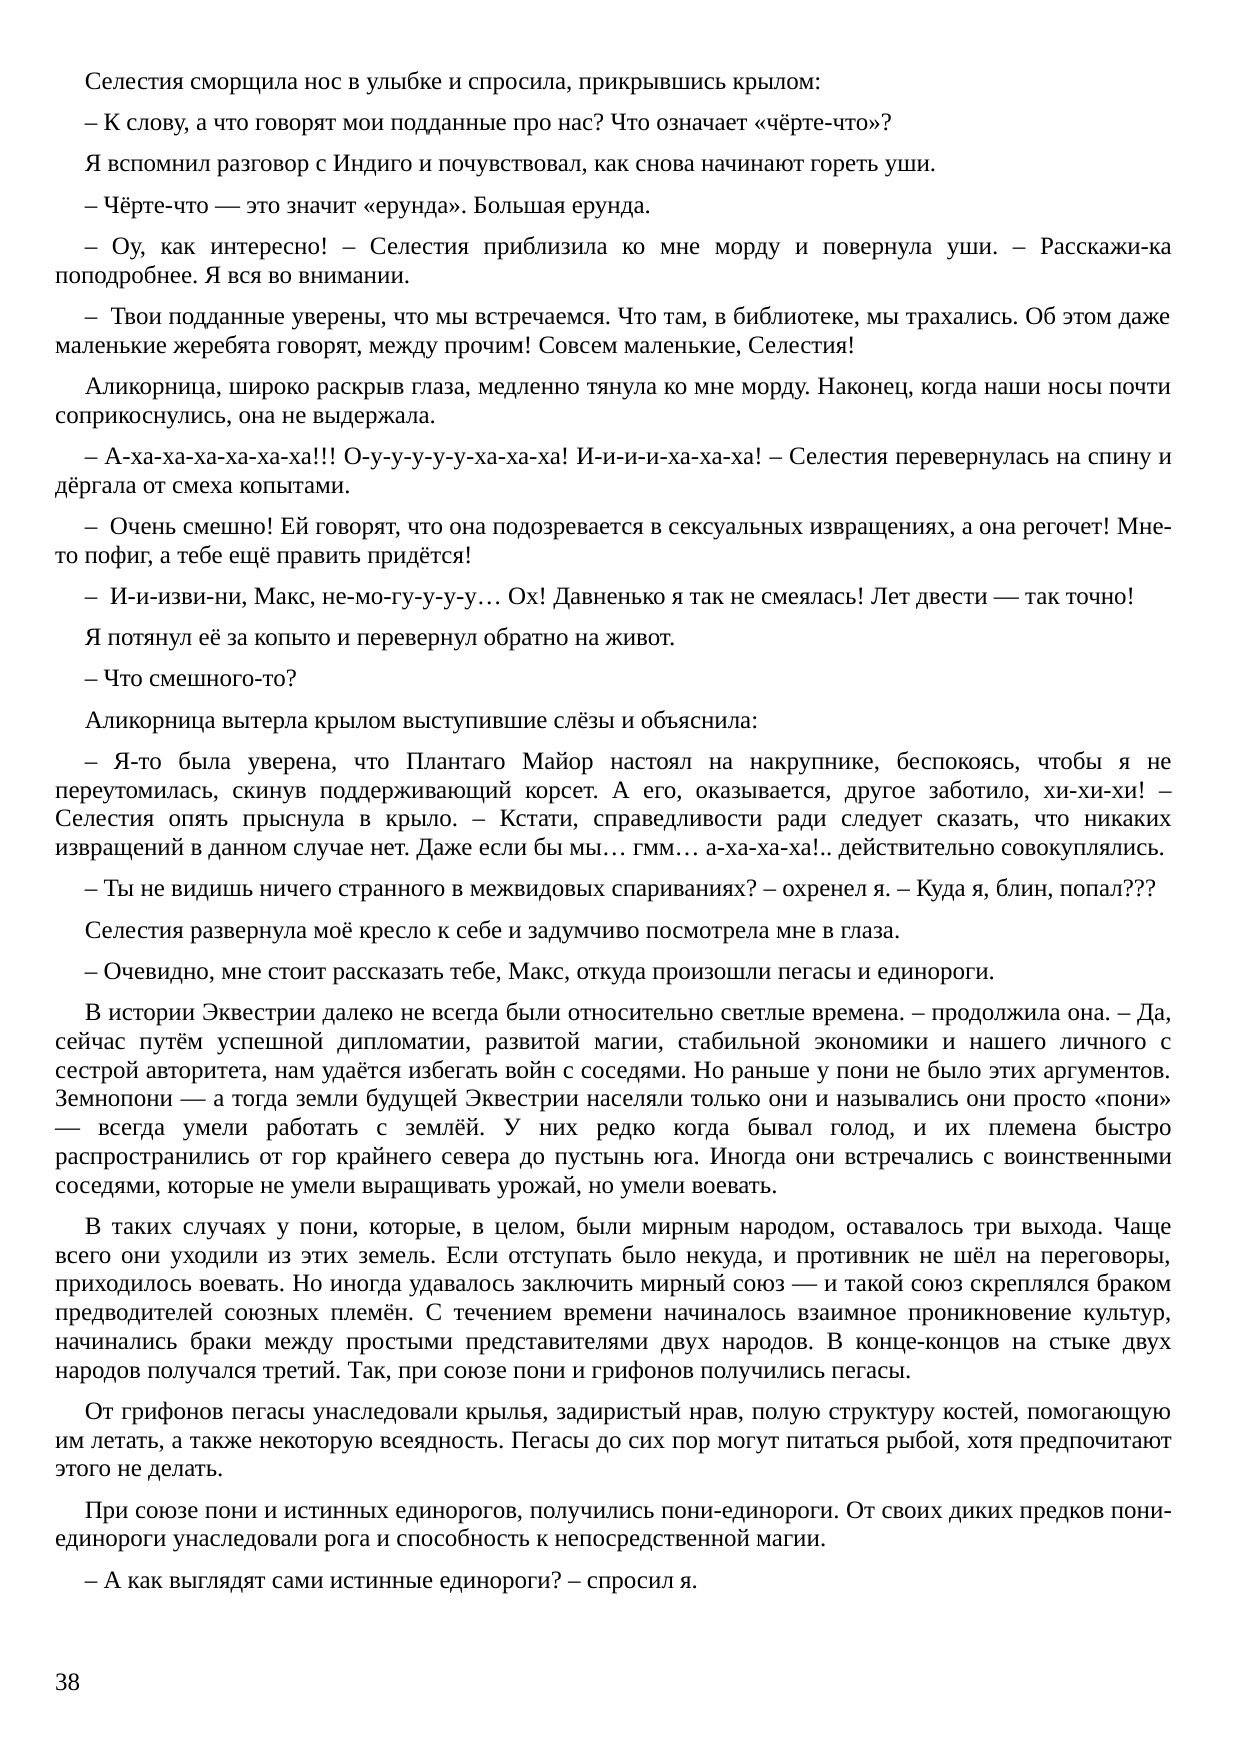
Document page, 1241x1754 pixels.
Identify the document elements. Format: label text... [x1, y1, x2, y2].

text Селестия сморщила нос в улыбке и спросила, прикрывшись крылом: [55, 66, 1173, 95]
text – Что смешного-то? [55, 663, 1173, 692]
text В таких случаях у пони, которые, в целом, были мирным народом, оставалось три выхода. Чаще всего они уходили из этих земель. Если отступать было некуда, и противник не шёл на переговоры, приходилось воевать. Но иногда удавалось заключить мирный союз — и такой союз скреплялся браком предводителей союзных племён. С течением времени начиналось взаимное проникновение культур, начинались браки между простыми представителями двух народов. В конце-концов на стыке двух народов получался третий. Так, при союзе пони и грифонов получились пегасы. [55, 1211, 1173, 1383]
text От грифонов пегасы унаследовали крылья, задиристый нрав, полую структуру костей, помогающую им летать, а также некоторую всеядность. Пегасы до сих пор могут питаться рыбой, хотя предпочитают этого не делать. [55, 1396, 1173, 1482]
text При союзе пони и истинных единорогов, получились пони-единороги. От своих диких предков пони-единороги унаследовали рога и способность к непосредственной магии. [55, 1495, 1173, 1552]
text – Ты не видишь ничего странного в межвидовых спариваниях? – охренел я. – Куда я, блин, попал??? [55, 873, 1173, 902]
text – Чёрте-что — это значит «ерунда». Большая ерунда. [55, 190, 1173, 218]
text – А-ха-ха-ха-ха-ха-ха!!! О-у-у-у-у-у-ха-ха-ха! И-и-и-и-ха-ха-ха! – Селестия перевернулась на спину и дёргала от смеха копытами. [55, 441, 1173, 498]
text – А как выглядят сами истинные единороги? – спросил я. [55, 1565, 1173, 1593]
text – Очевидно, мне стоит рассказать тебе, Макс, откуда произошли пегасы и единороги. [55, 956, 1173, 985]
text Я потянул её за копыто и перевернул обратно на живот. [55, 622, 1173, 651]
text – Я-то была уверена, что Плантаго Майор настоял на накрупнике, беспокоясь, чтобы я не переутомилась, скинув поддерживающий корсет. А его, оказывается, другое заботило, хи-хи-хи! – Селестия опять прыснула в крыло. – Кстати, справедливости ради следует сказать, что никаких извращений в данном случае нет. Даже если бы мы… гмм… а-ха-ха-ха!.. действительно совокуплялись. [55, 746, 1173, 861]
text – Оу, как интересно! – Селестия приблизила ко мне морду и повернула уши. – Расскажи-ка поподробнее. Я вся во внимании. [55, 231, 1173, 288]
text – И-и-изви-ни, Макс, не-мо-гу-у-у-у… Ох! Давненько я так не смеялась! Лет двести — так точно! [55, 581, 1173, 610]
text – Очень смешно! Ей говорят, что она подозревается в сексуальных извращениях, а она регочет! Мне-то пофиг, а тебе ещё править придётся! [55, 511, 1173, 568]
text Селестия развернула моё кресло к себе и задумчиво посмотрела мне в глаза. [55, 915, 1173, 943]
text Аликорница вытерла крылом выступившие слёзы и объяснила: [55, 705, 1173, 733]
text В истории Эквестрии далеко не всегда были относительно светлые времена. – продолжила она. – Да, сейчас путём успешной дипломатии, развитой магии, стабильной экономики и нашего личного с сестрой авторитета, нам удаётся избегать войн с соседями. Но раньше у пони не было этих аргументов. Земнопони — а тогда земли будущей Эквестрии населяли только они и назывались они просто «пони» — всегда умели работать с землёй. У них редко когда бывал голод, и их племена быстро распространились от гор крайнего севера до пустынь юга. Иногда они встречались с воинственными соседями, которые не умели выращивать урожай, но умели воевать. [55, 997, 1173, 1198]
text Я вспомнил разговор с Индиго и почувствовал, как снова начинают гореть уши. [55, 148, 1173, 177]
text Аликорница, широко раскрыв глаза, медленно тянула ко мне морду. Наконец, когда наши носы почти соприкоснулись, она не выдержала. [55, 371, 1173, 428]
text – К слову, а что говорят мои подданные про нас? Что означает «чёрте-что»? [55, 107, 1173, 136]
text – Твои подданные уверены, что мы встречаемся. Что там, в библиотеке, мы трахались. Об этом даже маленькие жеребята говорят, между прочим! Совсем маленькие, Селестия! [55, 301, 1173, 358]
